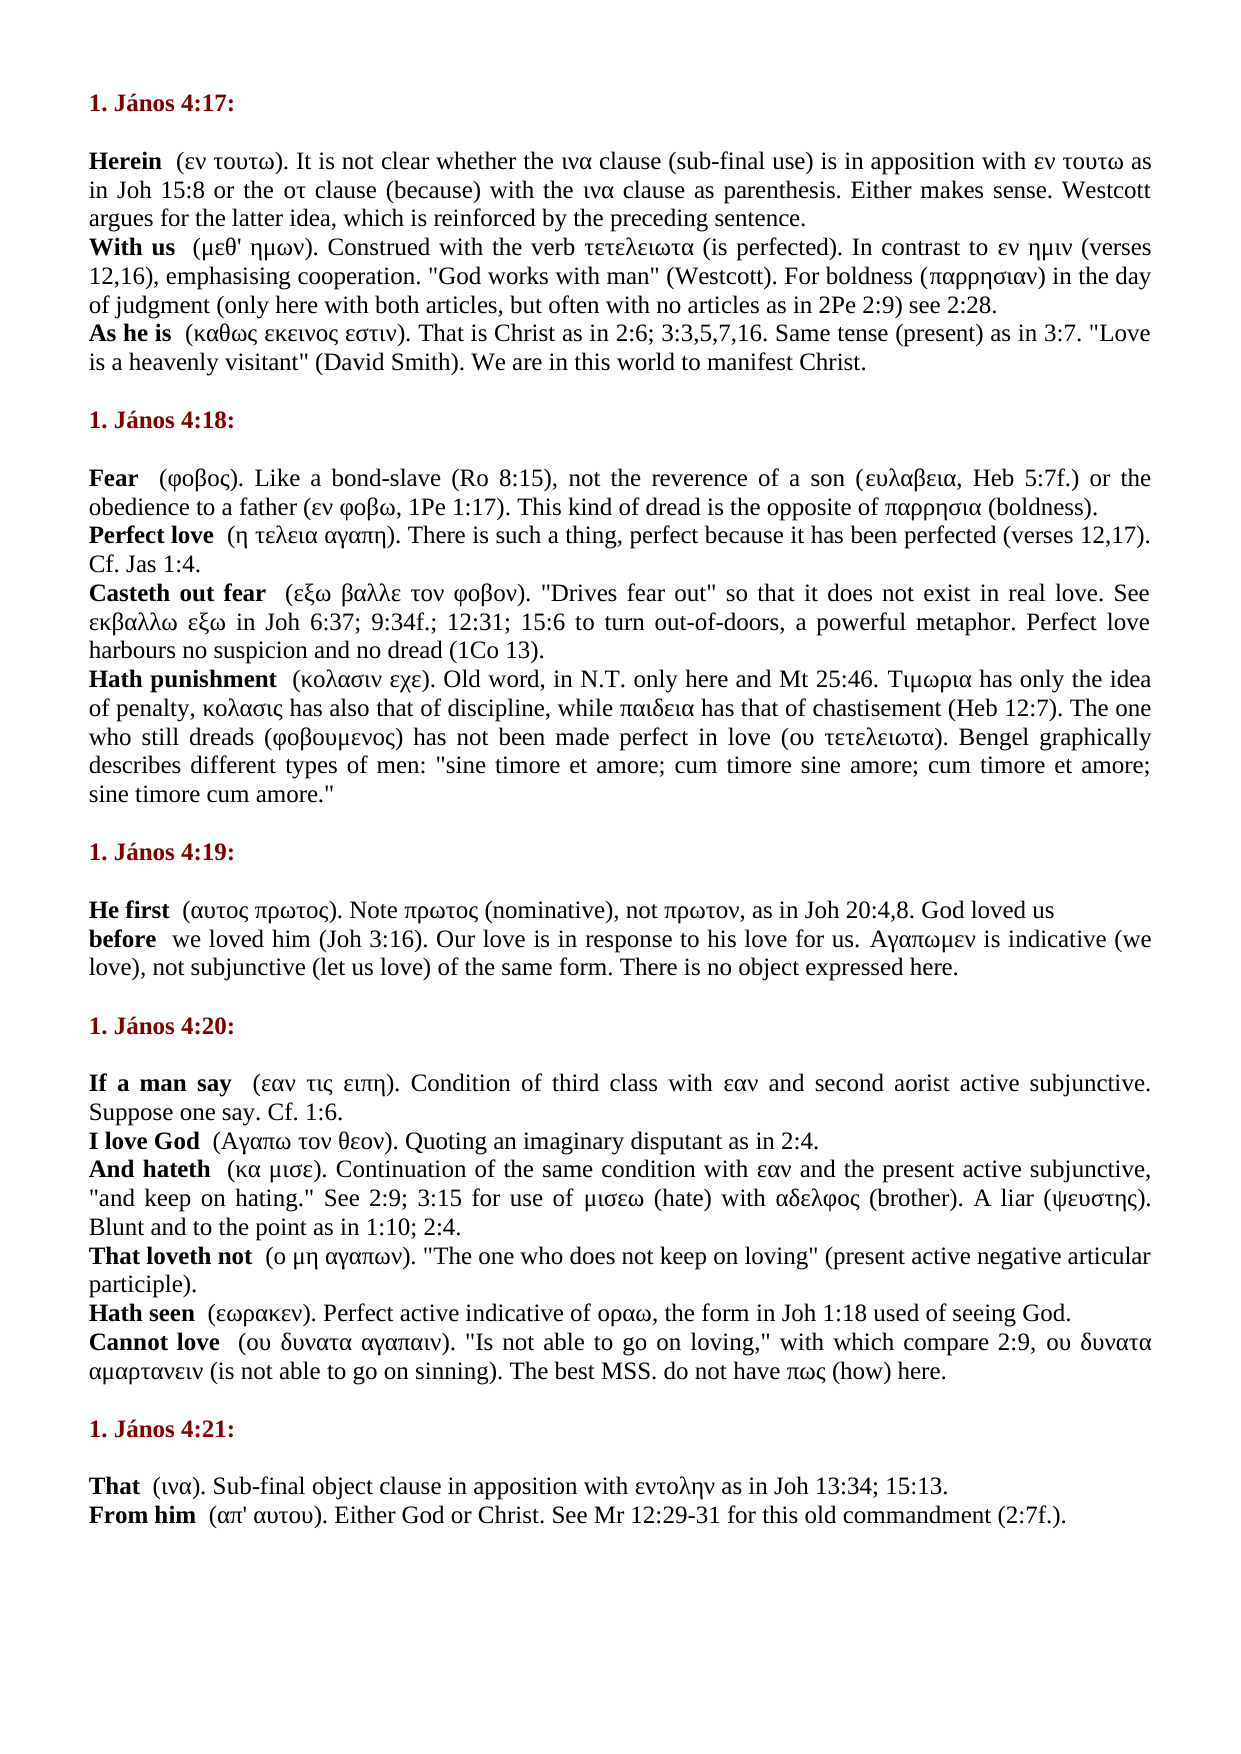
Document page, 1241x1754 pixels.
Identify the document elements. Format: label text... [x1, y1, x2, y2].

text That loveth not (ο μη αγαπων). "The one who does not keep on loving" (present active negative articular participle). [88, 1241, 1152, 1298]
text Perfect love (η τελεια αγαπη). There is such a thing, perfect because it has been perfected (verses 12,17). Cf. Jas 1:4. [88, 521, 1152, 578]
text 1. János 4:18: [88, 406, 1152, 434]
text He first (αυτος πρωτος). Note πρωτος (nominative), not πρωτον, as in Joh 20:4,8. God loved us [88, 895, 1152, 924]
text Herein (εν τουτω). It is not clear whether the ινα clause (sub-final use) is in apposition with εν τουτω as in Joh 15:8 or the οτ clause (because) with the ινα clause as parenthesis. Either makes sense. Westcott argues for the latter idea, which is reinforced by the preceding sentence. [88, 146, 1152, 232]
text 1. János 4:20: [88, 1011, 1152, 1039]
text If a man say (εαν τις ειπη). Condition of third class with εαν and second aorist active subjunctive. Suppose one say. Cf. 1:6. [88, 1068, 1152, 1126]
text Hath punishment (κολασιν εχε). Old word, in N.T. only here and Mt 25:46. Τιμωρια has only the idea of penalty, κολασις has also that of discipline, while παιδεια has that of chastisement (Heb 12:7). The one who still dreads (φοβουμενος) has not been made perfect in love (ου τετελειωτα). Bengel graphically describes different types of men: "sine timore et amore; cum timore sine amore; cum timore et amore; sine timore cum amore." [88, 664, 1152, 808]
text Hath seen (εωρακεν). Perfect active indicative of οραω, the form in Joh 1:18 used of seeing God. [88, 1298, 1152, 1327]
text With us (μεθ' ημων). Construed with the verb τετελειωτα (is perfected). In contrast to εν ημιν (verses 12,16), emphasising cooperation. "God works with man" (Westcott). For boldness (παρρησιαν) in the day of judgment (only here with both articles, but often with no articles as in 2Pe 2:9) see 2:28. [88, 232, 1152, 318]
text before we loved him (Joh 3:16). Our love is in response to his love for us. Αγαπωμεν is indicative (we love), not subjunctive (let us love) of the same form. There is no object expressed here. [88, 924, 1152, 981]
text That (ινα). Sub-final object clause in apposition with εντολην as in Joh 13:34; 15:13. [88, 1471, 1152, 1500]
text As he is (καθως εκεινος εστιν). That is Christ as in 2:6; 3:3,5,7,16. Same tense (present) as in 3:7. "Love is a heavenly visitant" (David Smith). We are in this world to manifest Christ. [88, 318, 1152, 376]
text And hateth (κα μισε). Continuation of the same condition with εαν and the present active subjunctive, "and keep on hating." See 2:9; 3:15 for use of μισεω (hate) with αδελφος (brother). A liar (ψευστης). Blunt and to the point as in 1:10; 2:4. [88, 1154, 1152, 1241]
text Fear (φοβος). Like a bond-slave (Ro 8:15), not the reverence of a son (ευλαβεια, Heb 5:7f.) or the obedience to a father (εν φοβω, 1Pe 1:17). This kind of dread is the opposite of παρρησια (boldness). [88, 463, 1152, 521]
text Cannot love (ου δυνατα αγαπαιν). "Is not able to go on loving," with which compare 2:9, ου δυνατα αμαρτανειν (is not able to go on sinning). The best MSS. do not have πως (how) here. [88, 1327, 1152, 1384]
text 1. János 4:17: [88, 88, 1152, 117]
text From him (απ' αυτου). Either God or Christ. See Mr 12:29-31 for this old commandment (2:7f.). [88, 1500, 1152, 1529]
text 1. János 4:19: [88, 837, 1152, 866]
text I love God (Αγαπω τον θεον). Quoting an imaginary disputant as in 2:4. [88, 1126, 1152, 1154]
text Casteth out fear (εξω βαλλε τον φοβον). "Drives fear out" so that it does not exist in real love. See εκβαλλω εξω in Joh 6:37; 9:34f.; 12:31; 15:6 to turn out-of-doors, a powerful metaphor. Perfect love harbours no suspicion and no dread (1Co 13). [88, 578, 1152, 664]
text 1. János 4:21: [88, 1414, 1152, 1443]
